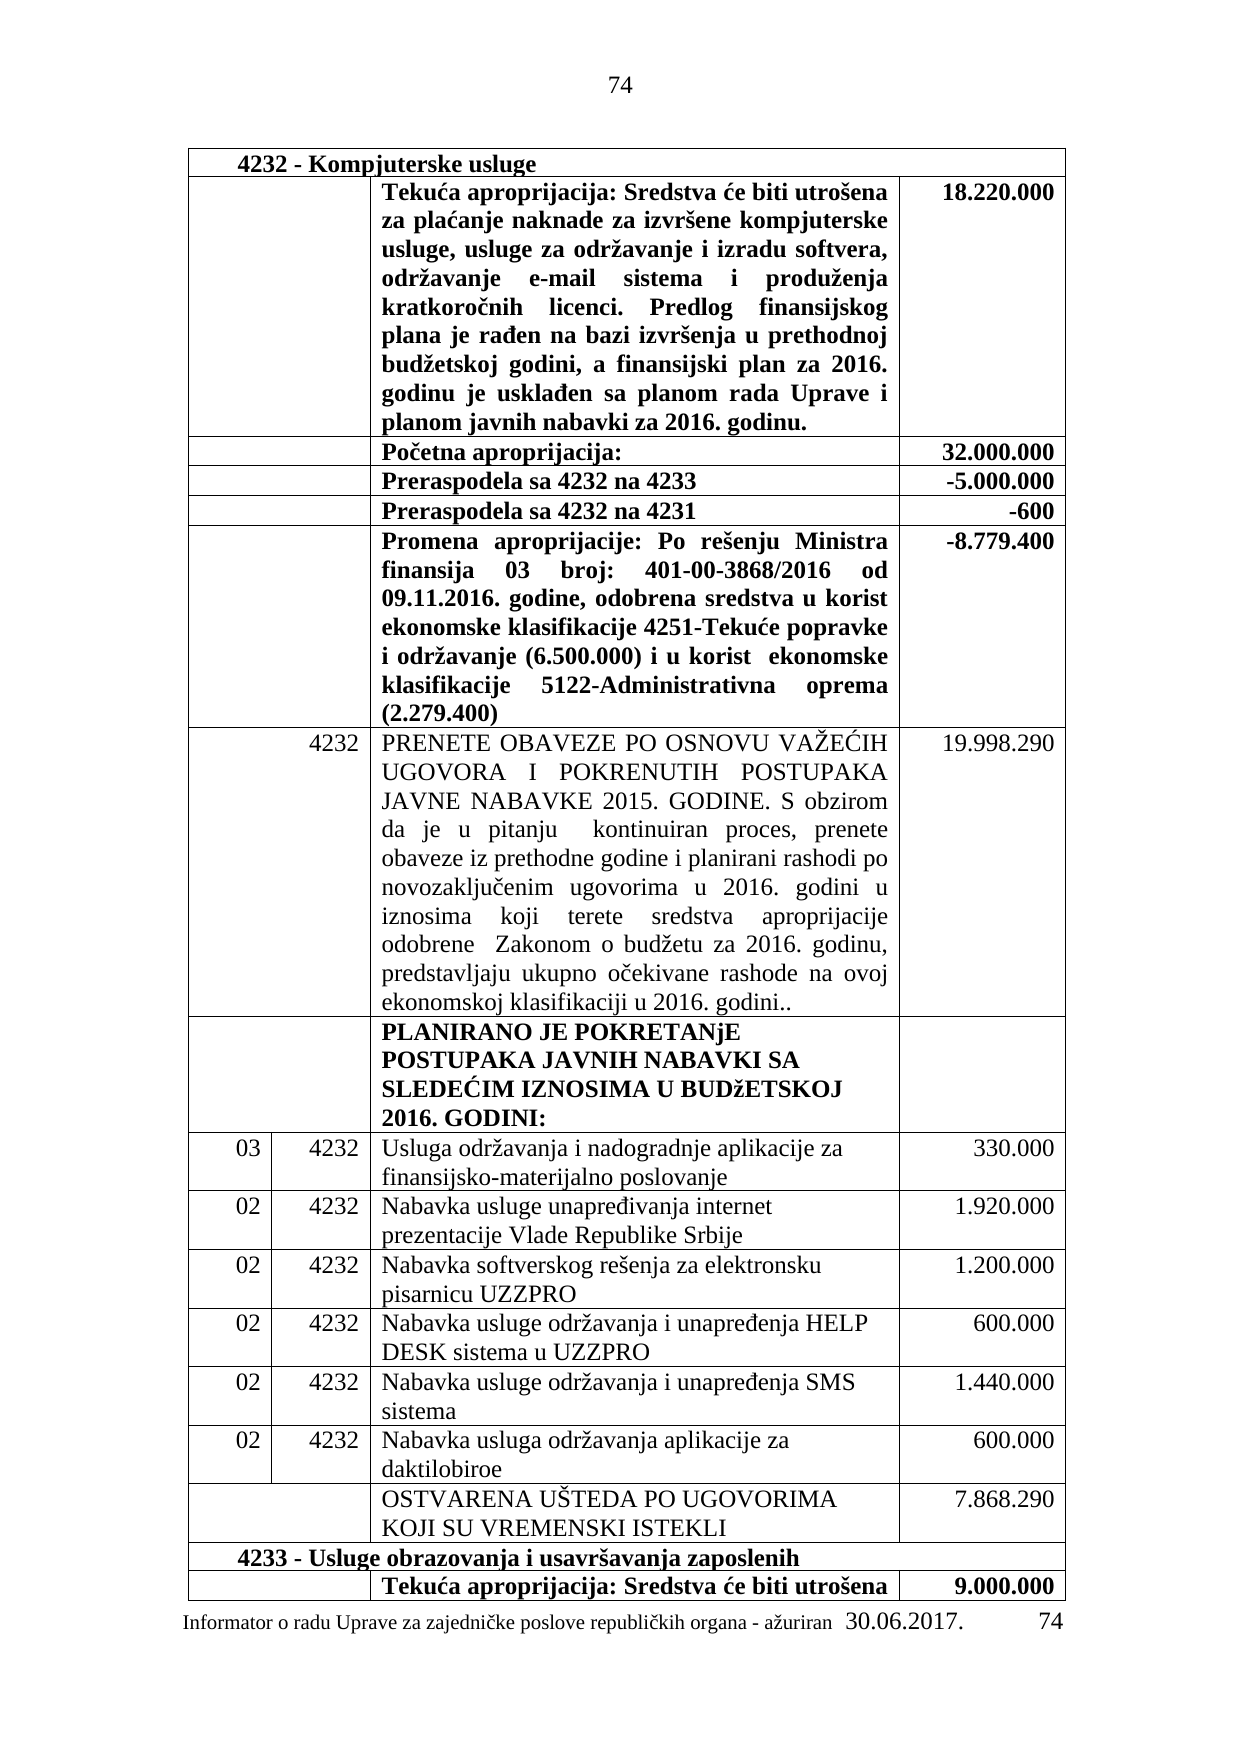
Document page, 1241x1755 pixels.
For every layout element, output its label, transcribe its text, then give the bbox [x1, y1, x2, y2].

table_cell Usluga održavanja i nadogradnje aplikacije za finansijsko-materijalno poslovanje [371, 1133, 899, 1190]
table_cell Nabavka usluge održavanja i unapređenja SMS sistema [371, 1367, 899, 1424]
table_cell 600.000 [900, 1426, 1065, 1483]
table_cell [189, 466, 370, 495]
table_cell 4232 [272, 1309, 370, 1366]
table_cell 02 [189, 1309, 271, 1366]
table_cell [189, 177, 370, 436]
table_cell [189, 1484, 370, 1542]
table_cell 4232 [272, 1191, 370, 1249]
table_cell 4232 [272, 1250, 370, 1307]
table_cell 4232 [272, 1367, 370, 1424]
table_cell [189, 1017, 370, 1132]
table_cell 32.000.000 [900, 437, 1065, 465]
table_cell PRENETE OBAVEZE PO OSNOVU VAŽEĆIH UGOVORA I POKRENUTIH POSTUPAKA JAVNE NABAVKE 2015. GODINE. S obzirom da je u pitanju kontinuiran proces, prenete obaveze iz prethodne godine i planirani rashodi po novozaklјučenim ugovorima u 2016. godini u iznosima koji terete sredstva aproprijacije odobrene Zakonom o budžetu za 2016. godinu, predstavlјaju ukupno očekivane rashode na ovoj ekonomskoj klasifikaciji u 2016. godini.. [371, 728, 899, 1016]
table_cell Preraspodela sa 4232 na 4233 [371, 466, 899, 495]
table_cell Nabavka softverskog rešenja za elektronsku pisarnicu UZZPRO [371, 1250, 899, 1307]
table_cell 1.200.000 [900, 1250, 1065, 1307]
table_cell 4232 - Kompjuterske usluge [189, 149, 1065, 176]
table_cell 4232 [272, 1426, 370, 1483]
table_cell 4233 - Usluge obrazovanja i usavršavanja zaposlenih [189, 1543, 1065, 1570]
table_cell 4232 [189, 728, 370, 1016]
table_cell 1.920.000 [900, 1191, 1065, 1249]
table_cell 02 [189, 1191, 271, 1249]
table_cell 02 [189, 1426, 271, 1483]
table_cell [900, 1017, 1065, 1132]
table_cell OSTVARENA UŠTEDA PO UGOVORIMA KOJI SU VREMENSKI ISTEKLI [371, 1484, 899, 1542]
table_cell [189, 496, 370, 525]
table_cell 600.000 [900, 1309, 1065, 1366]
table_cell 02 [189, 1250, 271, 1307]
table_cell -600 [900, 496, 1065, 525]
table_cell Nabavka usluge unapređivanja internet prezentacije Vlade Republike Srbije [371, 1191, 899, 1249]
table_cell 1.440.000 [900, 1367, 1065, 1424]
table_cell Nabavka usluga održavanja aplikacije za daktilobiroe [371, 1426, 899, 1483]
table_cell 330.000 [900, 1133, 1065, 1190]
table_cell [189, 526, 370, 727]
table_cell PLANIRANO JE POKRETANјE POSTUPAKA JAVNIH NABAVKI SA SLEDEĆIM IZNOSIMA U BUDžETSKOJ 2016. GODINI: [371, 1017, 899, 1132]
table_cell Preraspodela sa 4232 na 4231 [371, 496, 899, 525]
table_cell Tekuća aproprijacija: Sredstva će biti utrošena za plaćanje naknade za izvršene kompjuterske usluge, usluge za održavanje i izradu softvera, održavanje e-mail sistema i produženja kratkoročnih licenci. Predlog finansijskog plana je rađen na bazi izvršenja u prethodnoj budžetskoj godini, a finansijski plan za 2016. godinu je usklađen sa planom rada Uprave i planom javnih nabavki za 2016. godinu. [371, 177, 899, 436]
table_cell Nabavka usluge održavanja i unapređenja HELP DESK sistema u UZZPRO [371, 1309, 899, 1366]
table_cell 4232 [272, 1133, 370, 1190]
table_cell 7.868.290 [900, 1484, 1065, 1542]
table_cell Početna aproprijacija: [371, 437, 899, 465]
table_cell 03 [189, 1133, 271, 1190]
table_cell 9.000.000 [900, 1571, 1065, 1599]
table_cell 19.998.290 [900, 728, 1065, 1016]
table_cell Promena aproprijacije: Po rešenju Ministra finansija 03 broj: 401-00-3868/2016 od 09.11.2016. godine, odobrena sredstva u korist ekonomske klasifikacije 4251-Tekuće popravke i održavanje (6.500.000) i u korist ekonomske klasifikacije 5122-Administrativna oprema (2.279.400) [371, 526, 899, 727]
table_cell 02 [189, 1367, 271, 1424]
table_cell [189, 437, 370, 465]
table_cell -5.000.000 [900, 466, 1065, 495]
table_cell -8.779.400 [900, 526, 1065, 727]
table_cell Tekuća aproprijacija: Sredstva će biti utrošena [371, 1571, 899, 1599]
table_cell 18.220.000 [900, 177, 1065, 436]
table_cell [189, 1571, 370, 1599]
